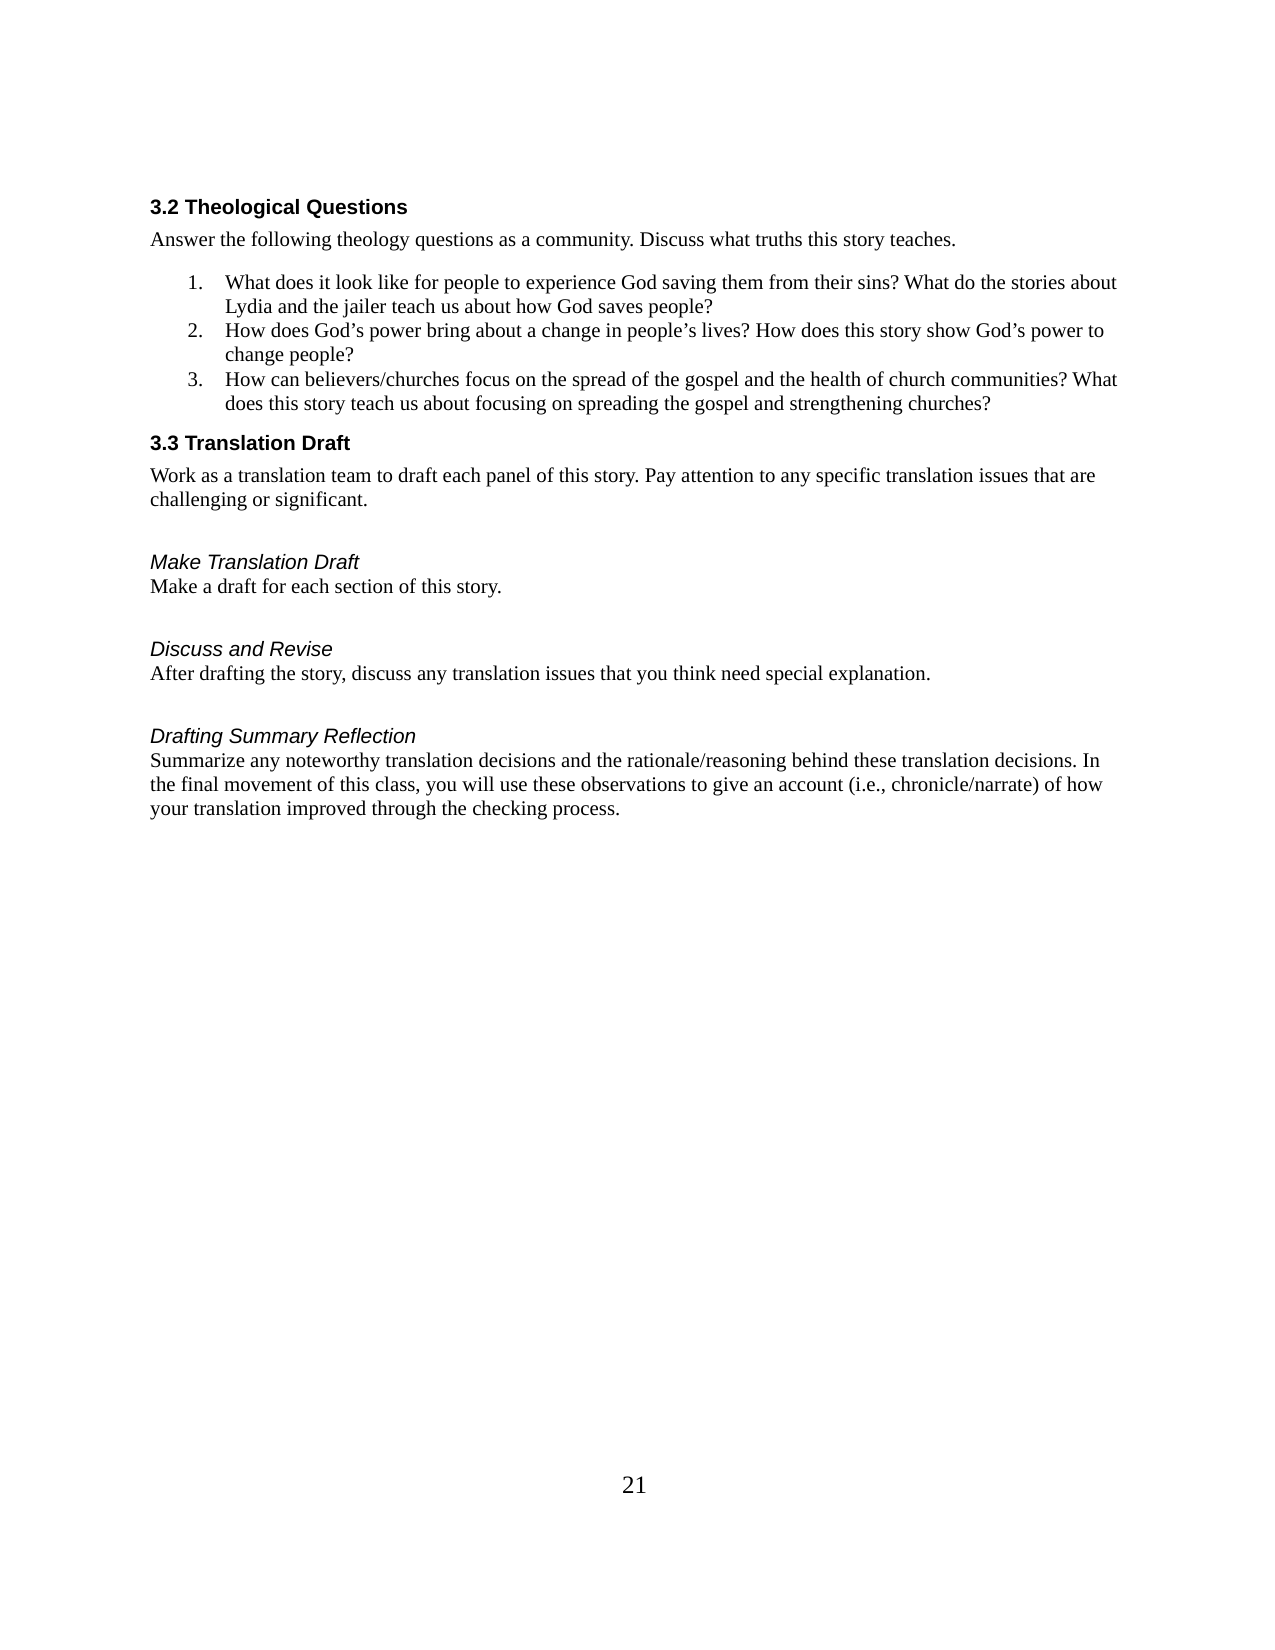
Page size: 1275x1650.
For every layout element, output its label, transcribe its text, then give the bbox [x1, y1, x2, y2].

list How does God’s power bring about a change in people’s lives? How does this story show God’s power to change people? [187, 318, 1125, 366]
subtitle Discuss and Revise [150, 637, 1125, 661]
subtitle Drafting Summary Reflection [150, 723, 1125, 747]
text Make a draft for each section of this story. [150, 573, 1125, 598]
subtitle 3.3 Translation Draft [150, 431, 1125, 455]
text Answer the following theology questions as a community. Discuss what truths this story teaches. [150, 227, 1125, 251]
subtitle 3.2 Theological Questions [150, 195, 1125, 219]
text Work as a translation team to draft each panel of this story. Pay attention to any specific translation issues that are challenging or significant. [150, 462, 1125, 511]
list What does it look like for people to experience God saving them from their sins? What do the stories about Lydia and the jailer teach us about how God saves people? [187, 270, 1125, 318]
text Summarize any noteworthy translation decisions and the rationale/reasoning behind these translation decisions. In the final movement of this class, you will use these observations to give an account (i.e., chronicle/narrate) of how your translation improved through the checking process. [150, 747, 1125, 820]
subtitle Make Translation Draft [150, 549, 1125, 573]
text After drafting the story, discuss any translation issues that you think need special explanation. [150, 661, 1125, 684]
list How can believers/churches focus on the spread of the gospel and the health of church communities? What does this story teach us about focusing on spreading the gospel and strengthening churches? [187, 366, 1125, 414]
